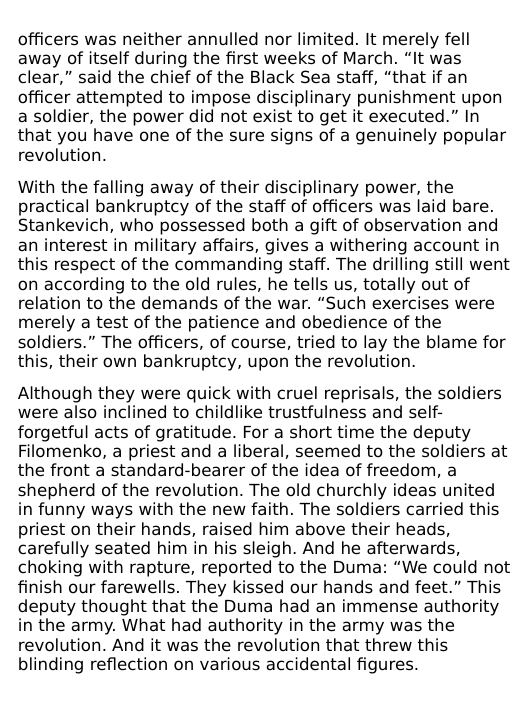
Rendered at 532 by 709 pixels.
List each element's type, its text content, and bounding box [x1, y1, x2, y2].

text officers was neither annulled nor limited. It merely fell away of itself during the first weeks of March. “It was clear,” said the chief of the Black Sea staff, “that if an officer attempted to impose disciplinary punishment upon a soldier, the power did not exist to get it executed.” In that you have one of the sure signs of a genuinely popular revolution. [18, 29, 514, 165]
text With the falling away of their disciplinary power, the practical bankruptcy of the staff of officers was laid bare. Stankevich, who possessed both a gift of observation and an interest in military affairs, gives a withering account in this respect of the commanding staff. The drilling still went on according to the old rules, he tells us, totally out of relation to the demands of the war. “Such exercises were merely a test of the patience and obedience of the soldiers.” The officers, of course, tried to lay the blame for this, their own bankruptcy, upon the revolution. [18, 178, 514, 371]
text Although they were quick with cruel reprisals, the soldiers were also inclined to childlike trustfulness and self-forgetful acts of gratitude. For a short time the deputy Filomenko, a priest and a liberal, seemed to the soldiers at the front a standard-bearer of the idea of freedom, a shepherd of the revolution. The old churchly ideas united in funny ways with the new faith. The soldiers carried this priest on their hands, raised him above their heads, carefully seated him in his sleigh. And he afterwards, choking with rapture, reported to the Duma: “We could not finish our farewells. They kissed our hands and feet.” This deputy thought that the Duma had an immense authority in the army. What had authority in the army was the revolution. And it was the revolution that threw this blinding reflection on various accidental figures. [18, 384, 514, 674]
